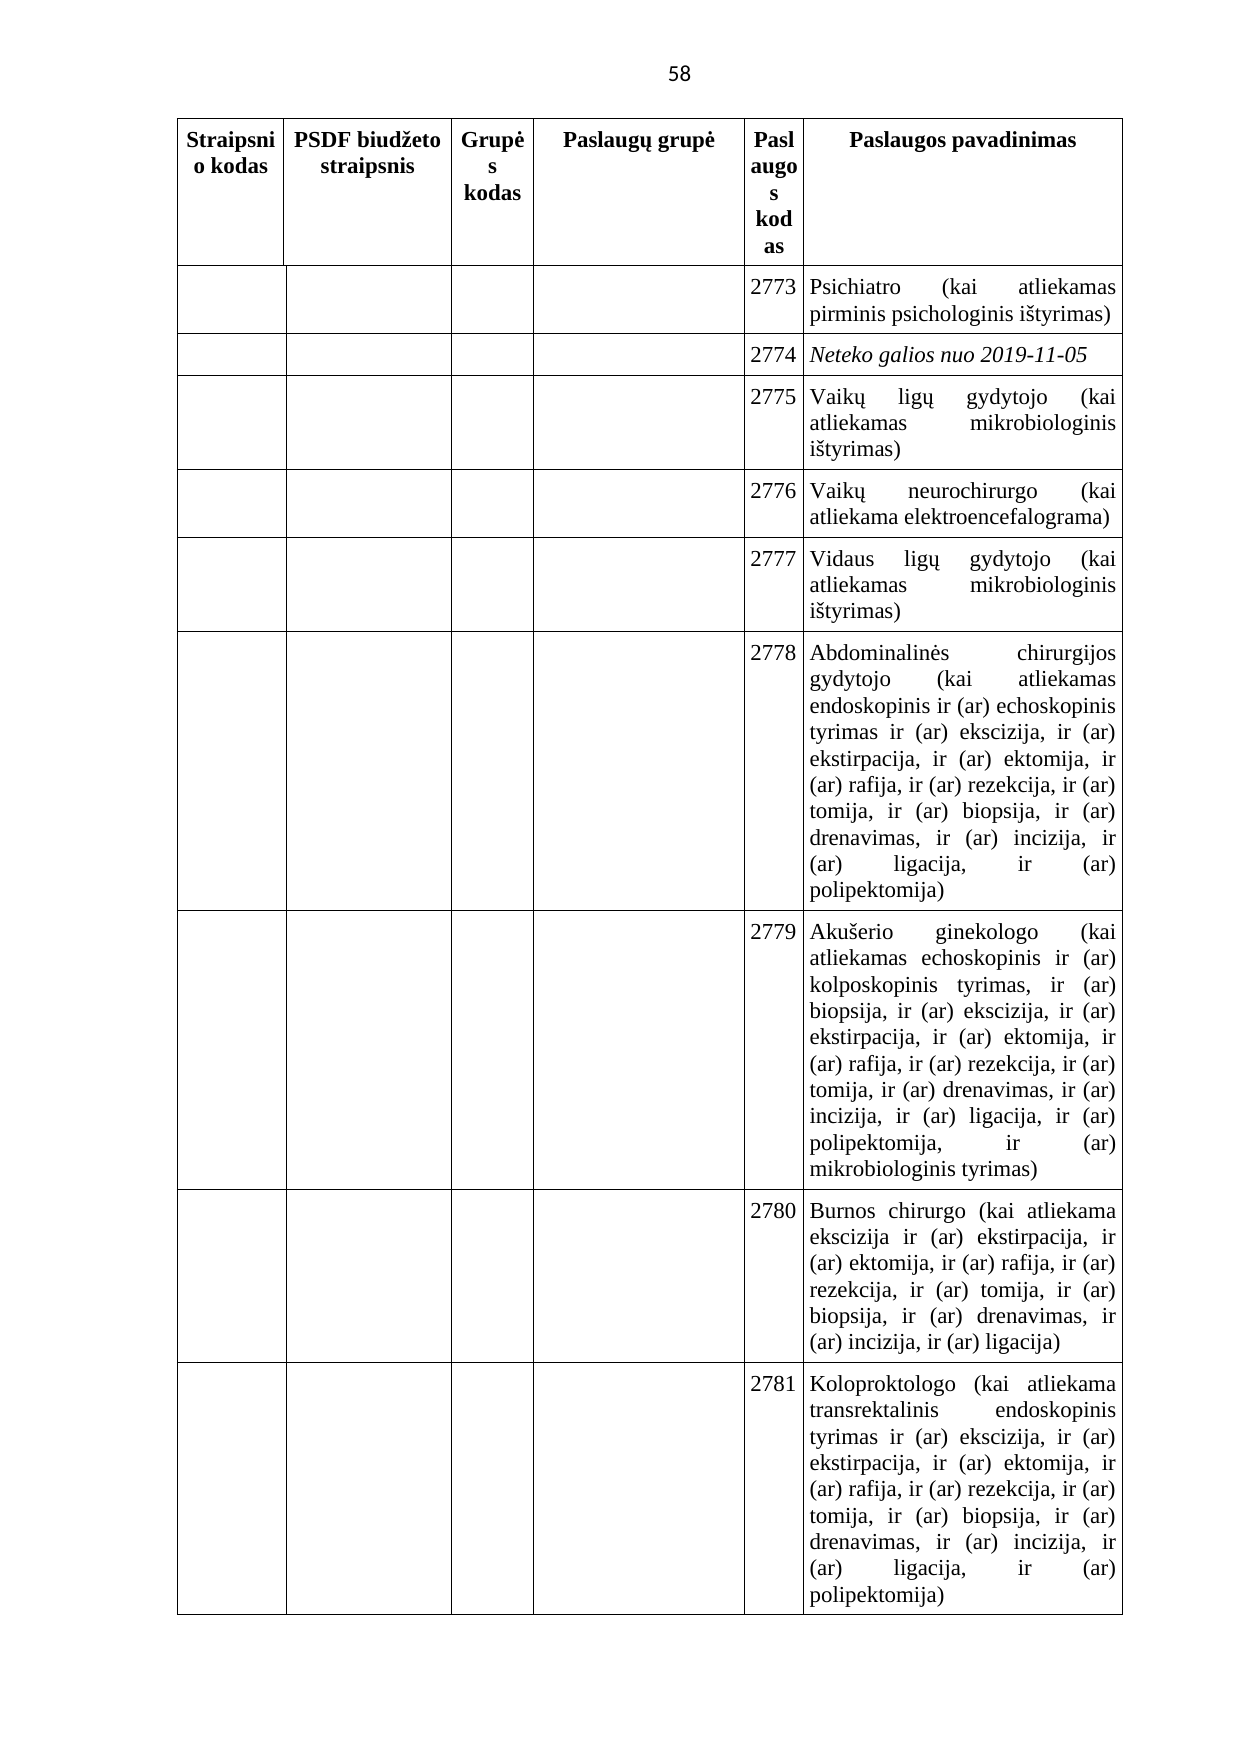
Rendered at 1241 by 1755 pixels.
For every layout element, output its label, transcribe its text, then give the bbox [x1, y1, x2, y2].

table_cell Abdominalinės chirurgijos gydytojo (kai atliekamas endoskopinis ir (ar) echoskopinis tyrimas ir (ar) ekscizija, ir (ar) ekstirpacija, ir (ar) ektomija, ir (ar) rafija, ir (ar) rezekcija, ir (ar) tomija, ir (ar) biopsija, ir (ar) drenavimas, ir (ar) incizija, ir (ar) ligacija, ir (ar) polipektomija) [804, 632, 1122, 910]
table_cell [534, 470, 744, 537]
table_cell Koloproktologo (kai atliekama transrektalinis endoskopinis tyrimas ir (ar) ekscizija, ir (ar) ekstirpacija, ir (ar) ektomija, ir (ar) rafija, ir (ar) rezekcija, ir (ar) tomija, ir (ar) biopsija, ir (ar) drenavimas, ir (ar) incizija, ir (ar) ligacija, ir (ar) polipektomija) [804, 1363, 1122, 1614]
table_header PSDF biudžeto straipsnis [284, 119, 451, 265]
table_cell [534, 911, 744, 1188]
table_cell 2773 [745, 266, 803, 333]
table_cell [178, 911, 286, 1188]
table_cell [452, 1190, 533, 1362]
table_cell 2777 [745, 538, 803, 631]
table_cell [287, 470, 451, 537]
table_cell [178, 266, 286, 333]
table_cell 2775 [745, 376, 803, 469]
table_cell 2780 [745, 1190, 803, 1362]
table_cell [178, 1190, 286, 1362]
table_cell Vaikų ligų gydytojo (kai atliekamas mikrobiologinis ištyrimas) [804, 376, 1122, 469]
table_cell Neteko galios nuo 2019-11-05 [804, 334, 1122, 374]
table_cell [534, 334, 744, 374]
table_header Paslaugos pavadinimas [804, 119, 1122, 265]
table_cell [534, 376, 744, 469]
table_cell 2774 [745, 334, 803, 374]
table_cell [452, 334, 533, 374]
table_cell [452, 632, 533, 910]
table_header Grupės kodas [452, 119, 533, 265]
table_cell Vidaus ligų gydytojo (kai atliekamas mikrobiologinis ištyrimas) [804, 538, 1122, 631]
table_cell [452, 266, 533, 333]
table_cell [178, 376, 286, 469]
table_header Paslaugos kodas [745, 119, 803, 265]
table_cell [178, 470, 286, 537]
table_cell 2779 [745, 911, 803, 1188]
table_cell Akušerio ginekologo (kai atliekamas echoskopinis ir (ar) kolposkopinis tyrimas, ir (ar) biopsija, ir (ar) ekscizija, ir (ar) ekstirpacija, ir (ar) ektomija, ir (ar) rafija, ir (ar) rezekcija, ir (ar) tomija, ir (ar) drenavimas, ir (ar) incizija, ir (ar) ligacija, ir (ar) polipektomija, ir (ar) mikrobiologinis tyrimas) [804, 911, 1122, 1188]
table_cell 2778 [745, 632, 803, 910]
table_cell [287, 334, 451, 374]
table_cell [178, 334, 286, 374]
table_cell [287, 1190, 451, 1362]
table_cell [452, 376, 533, 469]
table_cell [534, 1190, 744, 1362]
table_cell [178, 632, 286, 910]
table_cell [452, 538, 533, 631]
table_header Paslaugų grupė [534, 119, 744, 265]
table_cell Vaikų neurochirurgo (kai atliekama elektroencefalograma) [804, 470, 1122, 537]
table_cell Burnos chirurgo (kai atliekama ekscizija ir (ar) ekstirpacija, ir (ar) ektomija, ir (ar) rafija, ir (ar) rezekcija, ir (ar) tomija, ir (ar) biopsija, ir (ar) drenavimas, ir (ar) incizija, ir (ar) ligacija) [804, 1190, 1122, 1362]
table_header Straipsnio kodas [178, 119, 283, 265]
table_cell [178, 538, 286, 631]
table_cell 2781 [745, 1363, 803, 1614]
table_cell [452, 470, 533, 537]
table_cell [178, 1363, 286, 1614]
table_cell Psichiatro (kai atliekamas pirminis psichologinis ištyrimas) [804, 266, 1122, 333]
table_cell [287, 538, 451, 631]
table_cell [534, 632, 744, 910]
table_cell [534, 538, 744, 631]
table_cell [287, 632, 451, 910]
table_cell 2776 [745, 470, 803, 537]
table_cell [287, 1363, 451, 1614]
table_cell [287, 911, 451, 1188]
table_cell [534, 266, 744, 333]
table_cell [287, 376, 451, 469]
table_cell [287, 266, 451, 333]
table_cell [452, 1363, 533, 1614]
table_cell [534, 1363, 744, 1614]
table_cell [452, 911, 533, 1188]
